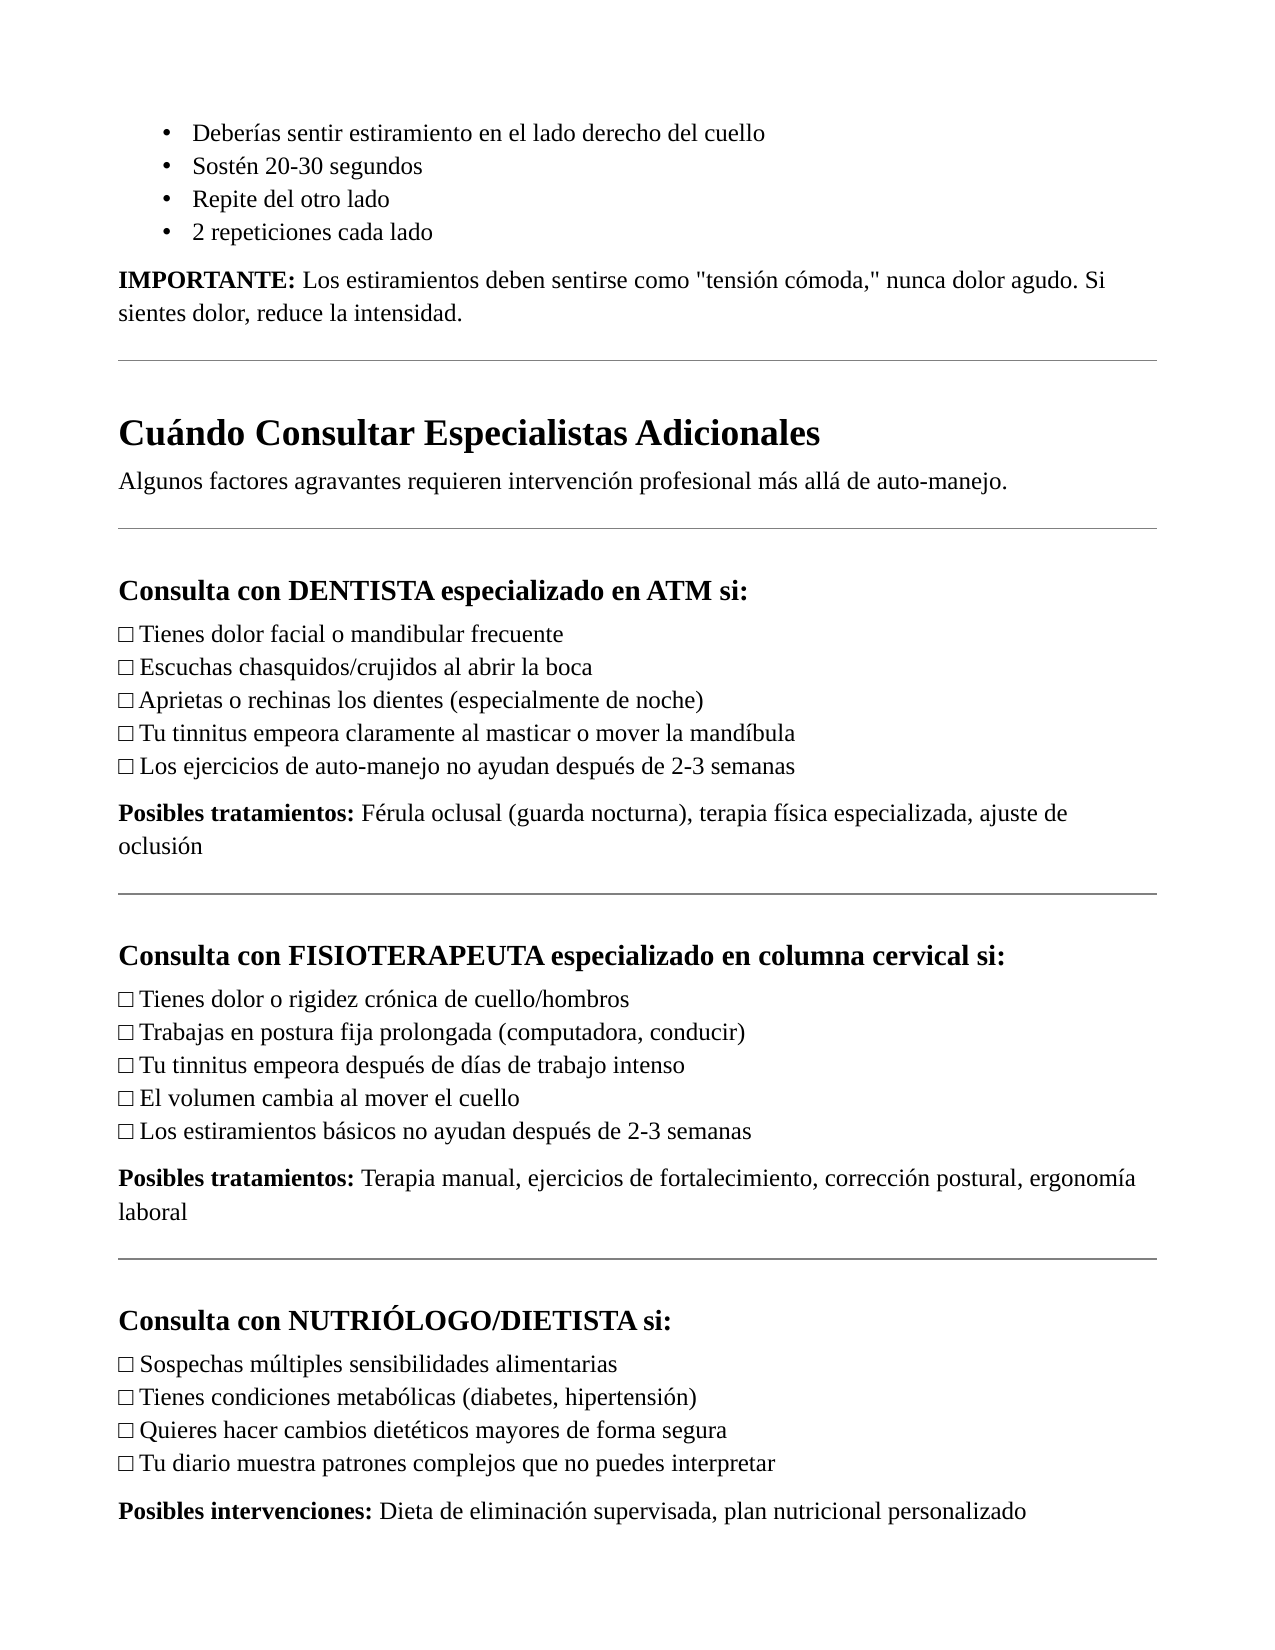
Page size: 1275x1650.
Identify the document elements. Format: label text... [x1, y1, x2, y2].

text Algunos factores agravantes requieren intervención profesional más allá de auto-manejo. [118, 466, 1157, 495]
list Deberías sentir estiramiento en el lado derecho del cuello [162, 118, 1157, 147]
list 2 repeticiones cada lado [162, 217, 1157, 246]
text Posibles tratamientos: Terapia manual, ejercicios de fortalecimiento, corrección postural, ergonomía laboral [118, 1163, 1157, 1225]
text IMPORTANTE: Los estiramientos deben sentirse como "tensión cómoda," nunca dolor agudo. Si sientes dolor, reduce la intensidad. [118, 265, 1157, 327]
list Repite del otro lado [162, 184, 1157, 213]
subtitle Consulta con NUTRIÓLOGO/DIETISTA si: [118, 1303, 1157, 1337]
subtitle Consulta con DENTISTA especializado en ATM si: [118, 573, 1157, 606]
text □ Tienes dolor facial o mandibular frecuente □ Escuchas chasquidos/crujidos al abrir la boca □ Aprietas o rechinas los dientes (especialmente de noche) □ Tu tinnitus empeora claramente al masticar o mover la mandíbula □ Los ejercicios de auto-manejo no ayudan después de 2-3 semanas [118, 619, 1157, 779]
list Sostén 20-30 segundos [162, 151, 1157, 180]
text □ Tienes dolor o rigidez crónica de cuello/hombros □ Trabajas en postura fija prolongada (computadora, conducir) □ Tu tinnitus empeora después de días de trabajo intenso □ El volumen cambia al mover el cuello □ Los estiramientos básicos no ayudan después de 2-3 semanas [118, 984, 1157, 1145]
subtitle Cuándo Consultar Especialistas Adicionales [118, 411, 1157, 454]
text Posibles intervenciones: Dieta de eliminación supervisada, plan nutricional personalizado [118, 1496, 1157, 1524]
text Posibles tratamientos: Férula oclusal (guarda nocturna), terapia física especializada, ajuste de oclusión [118, 798, 1157, 860]
text □ Sospechas múltiples sensibilidades alimentarias □ Tienes condiciones metabólicas (diabetes, hipertensión) □ Quieres hacer cambios dietéticos mayores de forma segura □ Tu diario muestra patrones complejos que no puedes interpretar [118, 1349, 1157, 1477]
subtitle Consulta con FISIOTERAPEUTA especializado en columna cervical si: [118, 938, 1157, 971]
